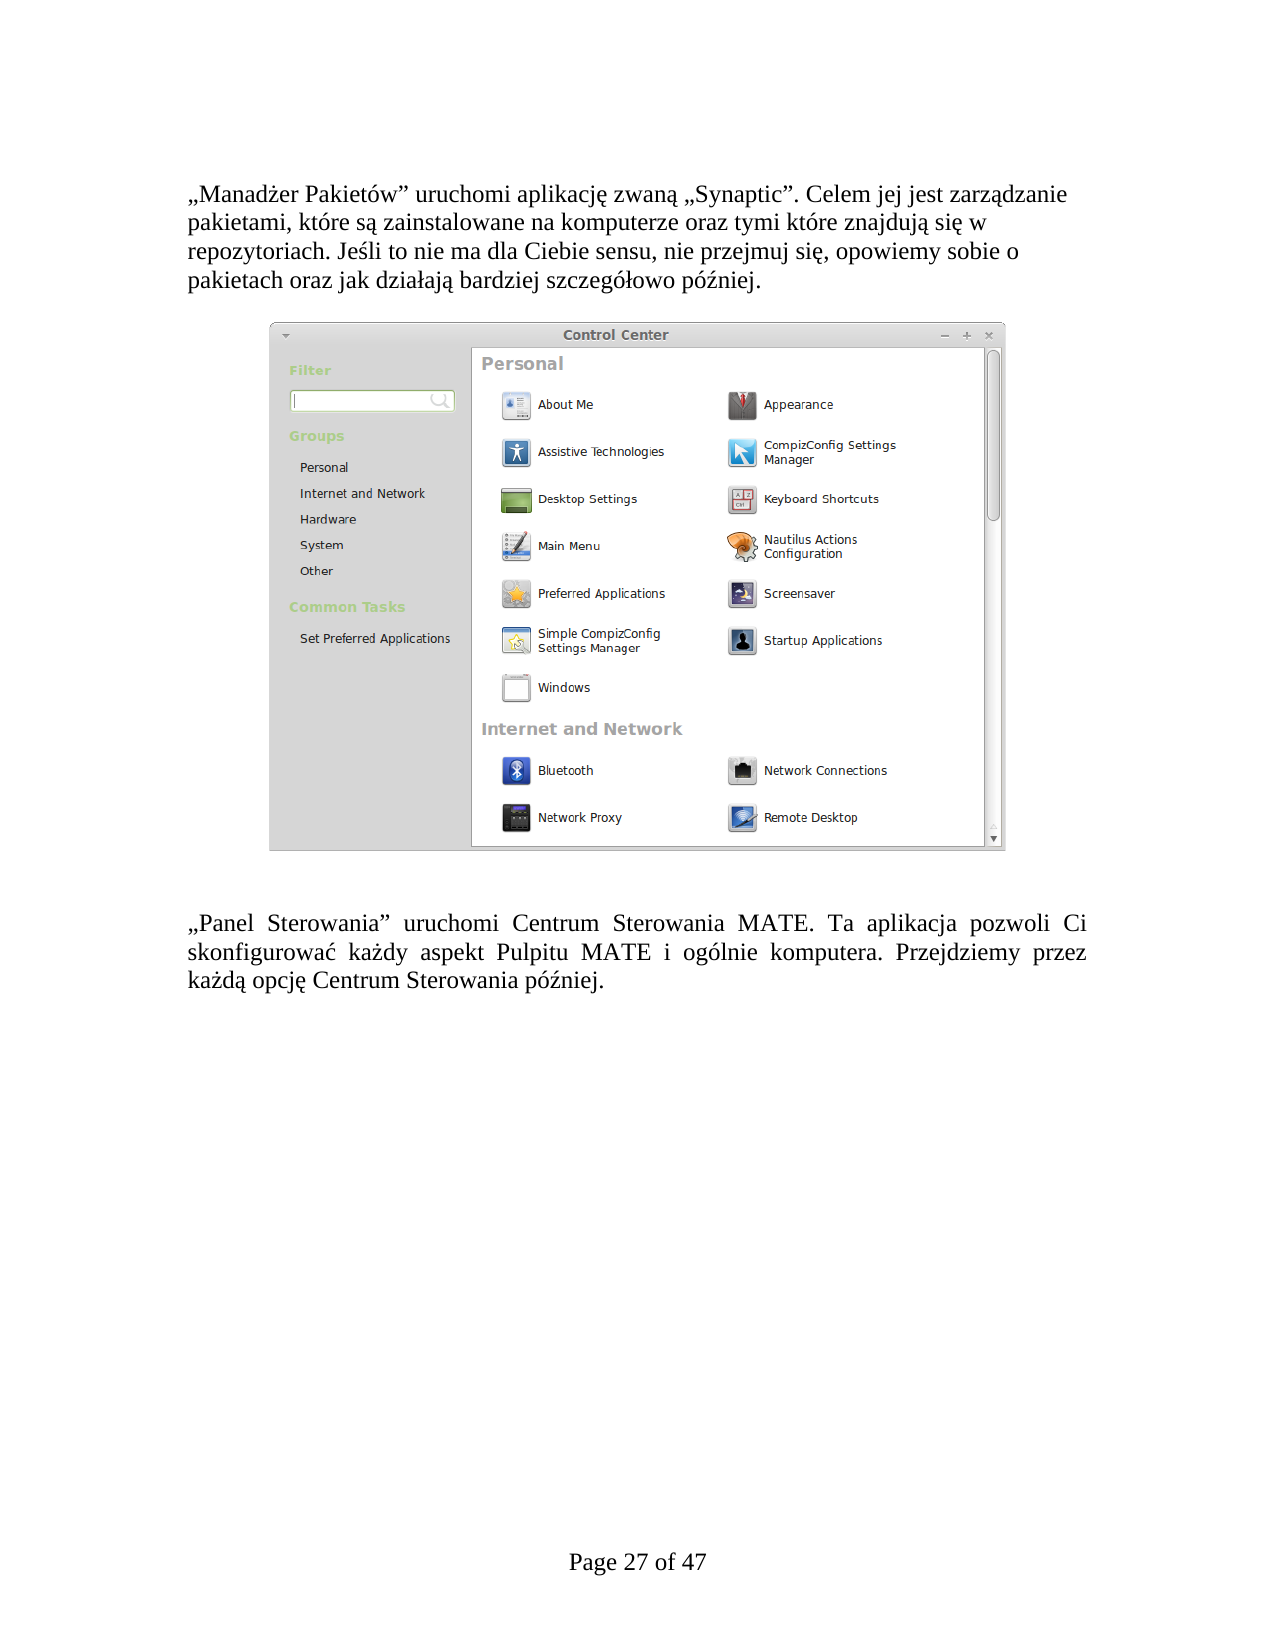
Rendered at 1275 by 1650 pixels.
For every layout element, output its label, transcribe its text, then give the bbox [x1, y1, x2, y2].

text „Panel Sterowania” uruchomi Centrum Sterowania MATE. Ta aplikacja pozwoli Ci skonfigurować każdy aspekt Pulpitu MATE i ogólnie komputera. Przejdziemy przez każdą opcję Centrum Sterowania później. [187, 908, 1087, 994]
picture [269, 322, 1006, 851]
text „Manadżer Pakietów” uruchomi aplikację zwaną „Synaptic”. Celem jej jest zarządzanie pakietami, które są zainstalowane na komputerze oraz tymi które znajdują się w repozytoriach. Jeśli to nie ma dla Ciebie sensu, nie przejmuj się, opowiemy sobie o pakietach oraz jak działają bardziej szczegółowo później. [187, 179, 1087, 294]
